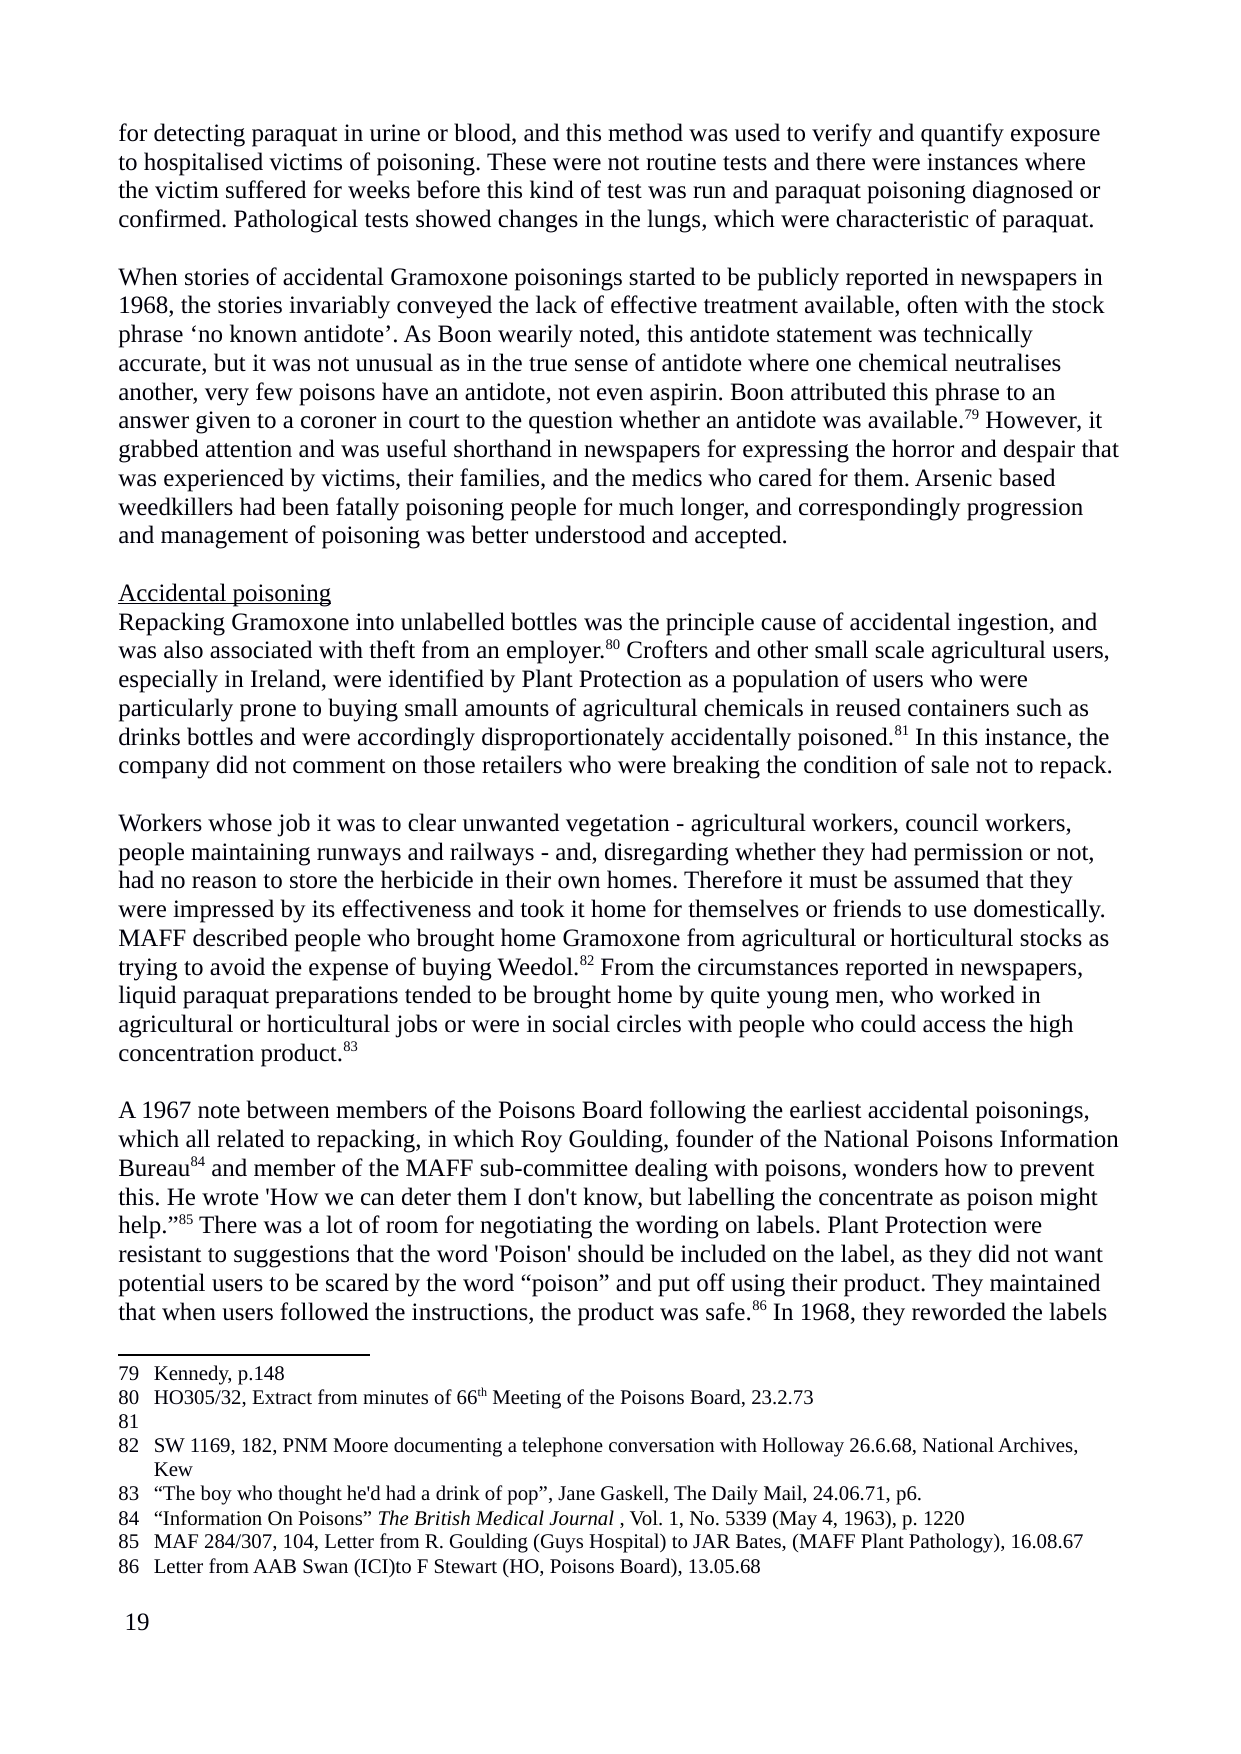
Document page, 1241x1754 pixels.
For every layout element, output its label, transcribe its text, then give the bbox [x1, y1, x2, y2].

text Letter from AAB Swan (ICI)to F Stewart (HO, Poisons Board), 13.05.68 [118, 1553, 1122, 1578]
text A 1967 note between members of the Poisons Board following the earliest accidental poisonings, which all related to repacking, in which Roy Goulding, founder of the National Poisons Information Bureau and member of the MAFF sub-committee dealing with poisons, wonders how to prevent this. He wrote 'How we can deter them I don't know, but labelling the concentrate as poison might help.” There was a lot of room for negotiating the wording on labels. Plant Protection were resistant to suggestions that the word 'Poison' should be included on the label, as they did not want potential users to be scared by the word “poison” and put off using their product. They maintained that when users followed the instructions, the product was safe. In 1968, they reworded the labels [118, 1096, 1122, 1326]
text HO305/32, Extract from minutes of 66th Meeting of the Poisons Board, 23.2.73 [118, 1385, 1122, 1409]
text “The boy who thought he'd had a drink of pop”, Jane Gaskell, The Daily Mail, 24.06.71, p6. [118, 1481, 1122, 1505]
text SW 1169, 182, PNM Moore documenting a telephone conversation with Holloway 26.6.68, National Archives, Kew [118, 1433, 1122, 1481]
text When stories of accidental Gramoxone poisonings started to be publicly reported in newspapers in 1968, the stories invariably conveyed the lack of effective treatment available, often with the stock phrase ‘no known antidote’. As Boon wearily noted, this antidote statement was technically accurate, but it was not unusual as in the true sense of antidote where one chemical neutralises another, very few poisons have an antidote, not even aspirin. Boon attributed this phrase to an answer given to a coroner in court to the question whether an antidote was available. However, it grabbed attention and was useful shorthand in newspapers for expressing the horror and despair that was experienced by victims, their families, and the medics who cared for them. Arsenic based weedkillers had been fatally poisoning people for much longer, and correspondingly progression and management of poisoning was better understood and accepted. [118, 262, 1122, 549]
text MAF 284/307, 104, Letter from R. Goulding (Guys Hospital) to JAR Bates, (MAFF Plant Pathology), 16.08.67 [118, 1529, 1122, 1553]
text “Information On Poisons” The British Medical Journal , Vol. 1, No. 5339 (May 4, 1963), p. 1220 [118, 1505, 1122, 1529]
text Workers whose job it was to clear unwanted vegetation - agricultural workers, council workers, people maintaining runways and railways - and, disregarding whether they had permission or not, had no reason to store the herbicide in their own homes. Therefore it must be assumed that they were impressed by its effectiveness and took it home for themselves or friends to use domestically. MAFF described people who brought home Gramoxone from agricultural or horticultural stocks as trying to avoid the expense of buying Weedol. From the circumstances reported in newspapers, liquid paraquat preparations tended to be brought home by quite young men, who worked in agricultural or horticultural jobs or were in social circles with people who could access the high concentration product. [118, 808, 1122, 1067]
text for detecting paraquat in urine or blood, and this method was used to verify and quantify exposure to hospitalised victims of poisoning. These were not routine tests and there were instances where the victim suffered for weeks before this kind of test was run and paraquat poisoning diagnosed or confirmed. Pathological tests showed changes in the lungs, which were characteristic of paraquat. [118, 118, 1122, 233]
text Repacking Gramoxone into unlabelled bottles was the principle cause of accidental ingestion, and was also associated with theft from an employer. Crofters and other small scale agricultural users, especially in Ireland, were identified by Plant Protection as a population of users who were particularly prone to buying small amounts of agricultural chemicals in reused containers such as drinks bottles and were accordingly disproportionately accidentally poisoned. In this instance, the company did not comment on those retailers who were breaking the condition of sale not to repack. [118, 607, 1122, 779]
text Kennedy, p.148 [118, 1361, 1122, 1385]
text Accidental poisoning [118, 578, 1122, 607]
